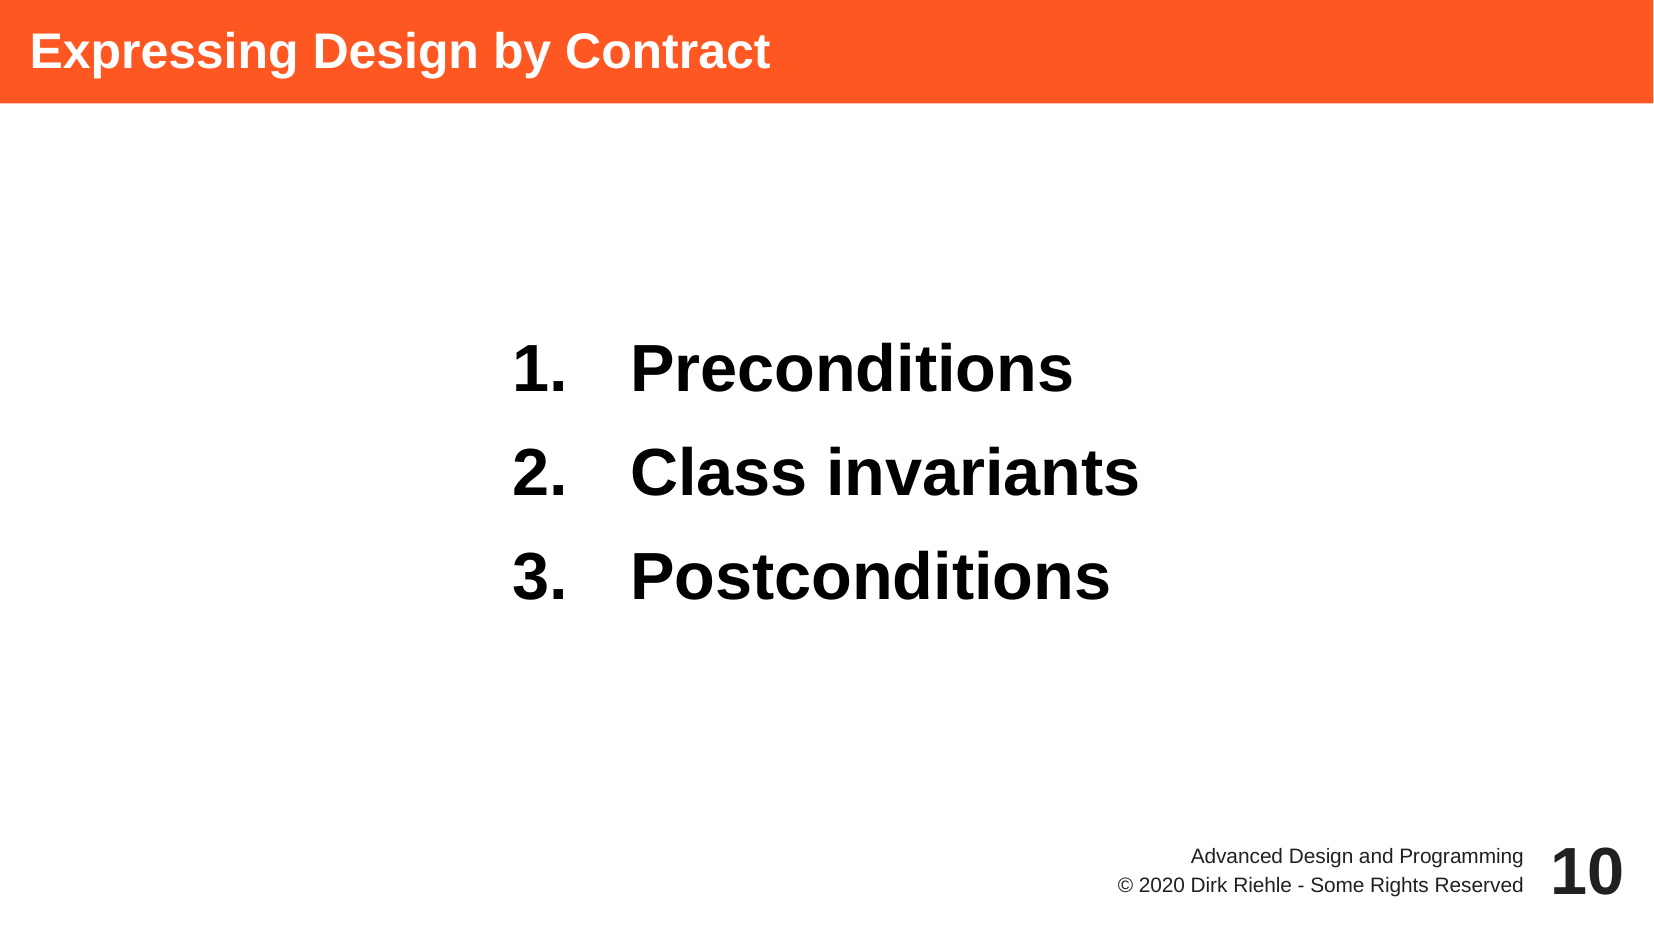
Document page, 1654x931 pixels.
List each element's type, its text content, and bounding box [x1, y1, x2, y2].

subtitle Preconditions Class invariants Postconditions [29, 132, 1625, 813]
title Expressing Design by Contract [0, 0, 1654, 104]
